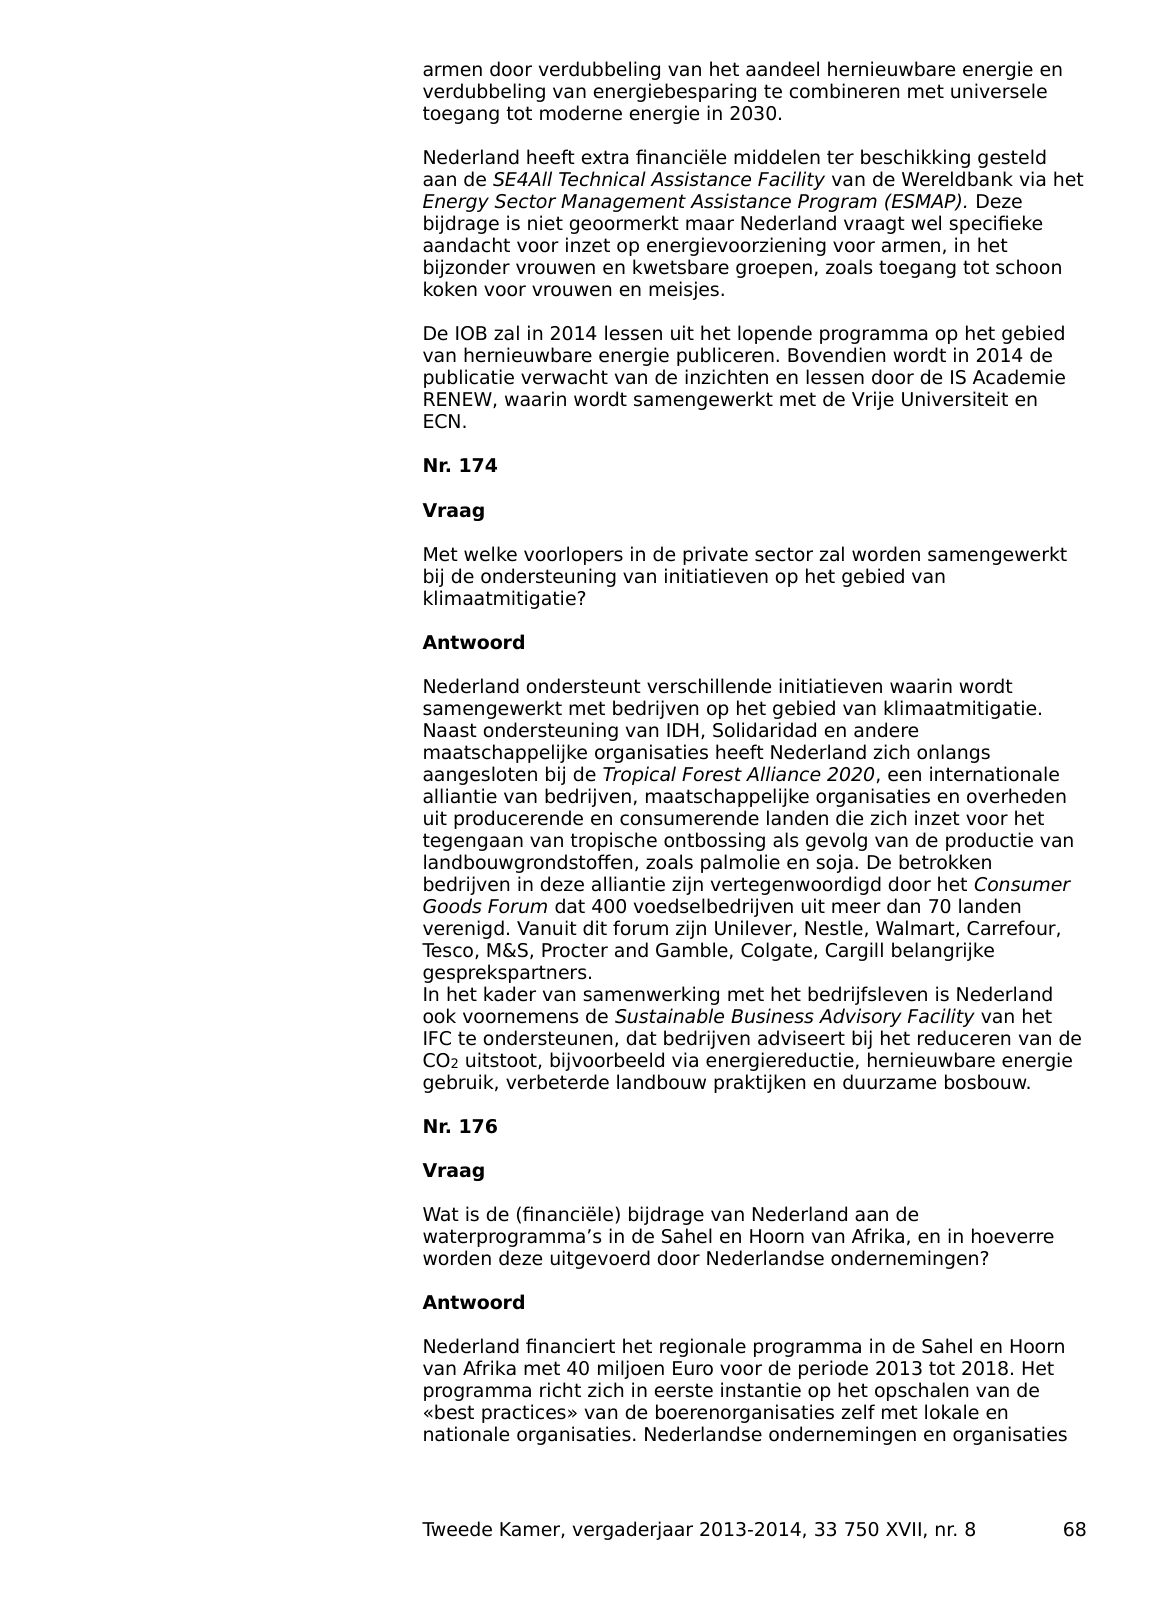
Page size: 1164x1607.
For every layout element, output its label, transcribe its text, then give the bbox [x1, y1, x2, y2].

text De IOB zal in 2014 lessen uit het lopende programma op het gebied van hernieuwbare energie publiceren. Bovendien wordt in 2014 de publicatie verwacht van de inzichten en lessen door de IS Academie RENEW, waarin wordt samengewerkt met de Vrije Universiteit en ECN. [422, 323, 1087, 433]
text Nederland heeft extra financiële middelen ter beschikking gesteld aan de SE4All Technical Assistance Facility van de Wereldbank via het Energy Sector Management Assistance Program (ESMAP). Deze bijdrage is niet geoormerkt maar Nederland vraagt wel specifieke aandacht voor inzet op energievoorziening voor armen, in het bijzonder vrouwen en kwetsbare groepen, zoals toegang tot schoon koken voor vrouwen en meisjes. [422, 147, 1087, 301]
text In het kader van samenwerking met het bedrijfsleven is Nederland ook voornemens de Sustainable Business Advisory Facility van het IFC te ondersteunen, dat bedrijven adviseert bij het reduceren van de CO2 uitstoot, bijvoorbeeld via energiereductie, hernieuwbare energie gebruik, verbeterde landbouw praktijken en duurzame bosbouw. [422, 984, 1087, 1093]
text Wat is de (financiële) bijdrage van Nederland aan de waterprogramma’s in de Sahel en Hoorn van Afrika, en in hoeverre worden deze uitgevoerd door Nederlandse ondernemingen? [422, 1204, 1087, 1270]
text armen door verdubbeling van het aandeel hernieuwbare energie en verdubbeling van energiebesparing te combineren met universele toegang tot moderne energie in 2030. [422, 59, 1087, 125]
subtitle Nr. 174 [422, 455, 1087, 477]
subtitle Antwoord [422, 632, 1087, 654]
subtitle Antwoord [422, 1292, 1087, 1314]
text Nederland financiert het regionale programma in de Sahel en Hoorn van Afrika met 40 miljoen Euro voor de periode 2013 tot 2018. Het programma richt zich in eerste instantie op het opschalen van de «best practices» van de boerenorganisaties zelf met lokale en nationale organisaties. Nederlandse ondernemingen en organisaties [422, 1336, 1087, 1446]
subtitle Nr. 176 [422, 1116, 1087, 1138]
text Met welke voorlopers in de private sector zal worden samengewerkt bij de ondersteuning van initiatieven op het gebied van klimaatmitigatie? [422, 544, 1087, 609]
subtitle Vraag [422, 499, 1087, 521]
subtitle Vraag [422, 1160, 1087, 1182]
text Nederland ondersteunt verschillende initiatieven waarin wordt samengewerkt met bedrijven op het gebied van klimaatmitigatie. Naast ondersteuning van IDH, Solidaridad en andere maatschappelijke organisaties heeft Nederland zich onlangs aangesloten bij de Tropical Forest Alliance 2020, een internationale alliantie van bedrijven, maatschappelijke organisaties en overheden uit producerende en consumerende landen die zich inzet voor het tegengaan van tropische ontbossing als gevolg van de productie van landbouwgrondstoffen, zoals palmolie en soja. De betrokken bedrijven in deze alliantie zijn vertegenwoordigd door het Consumer Goods Forum dat 400 voedselbedrijven uit meer dan 70 landen verenigd. Vanuit dit forum zijn Unilever, Nestle, Walmart, Carrefour, Tesco, M&S, Procter and Gamble, Colgate, Cargill belangrijke gesprekspartners. [422, 676, 1087, 984]
